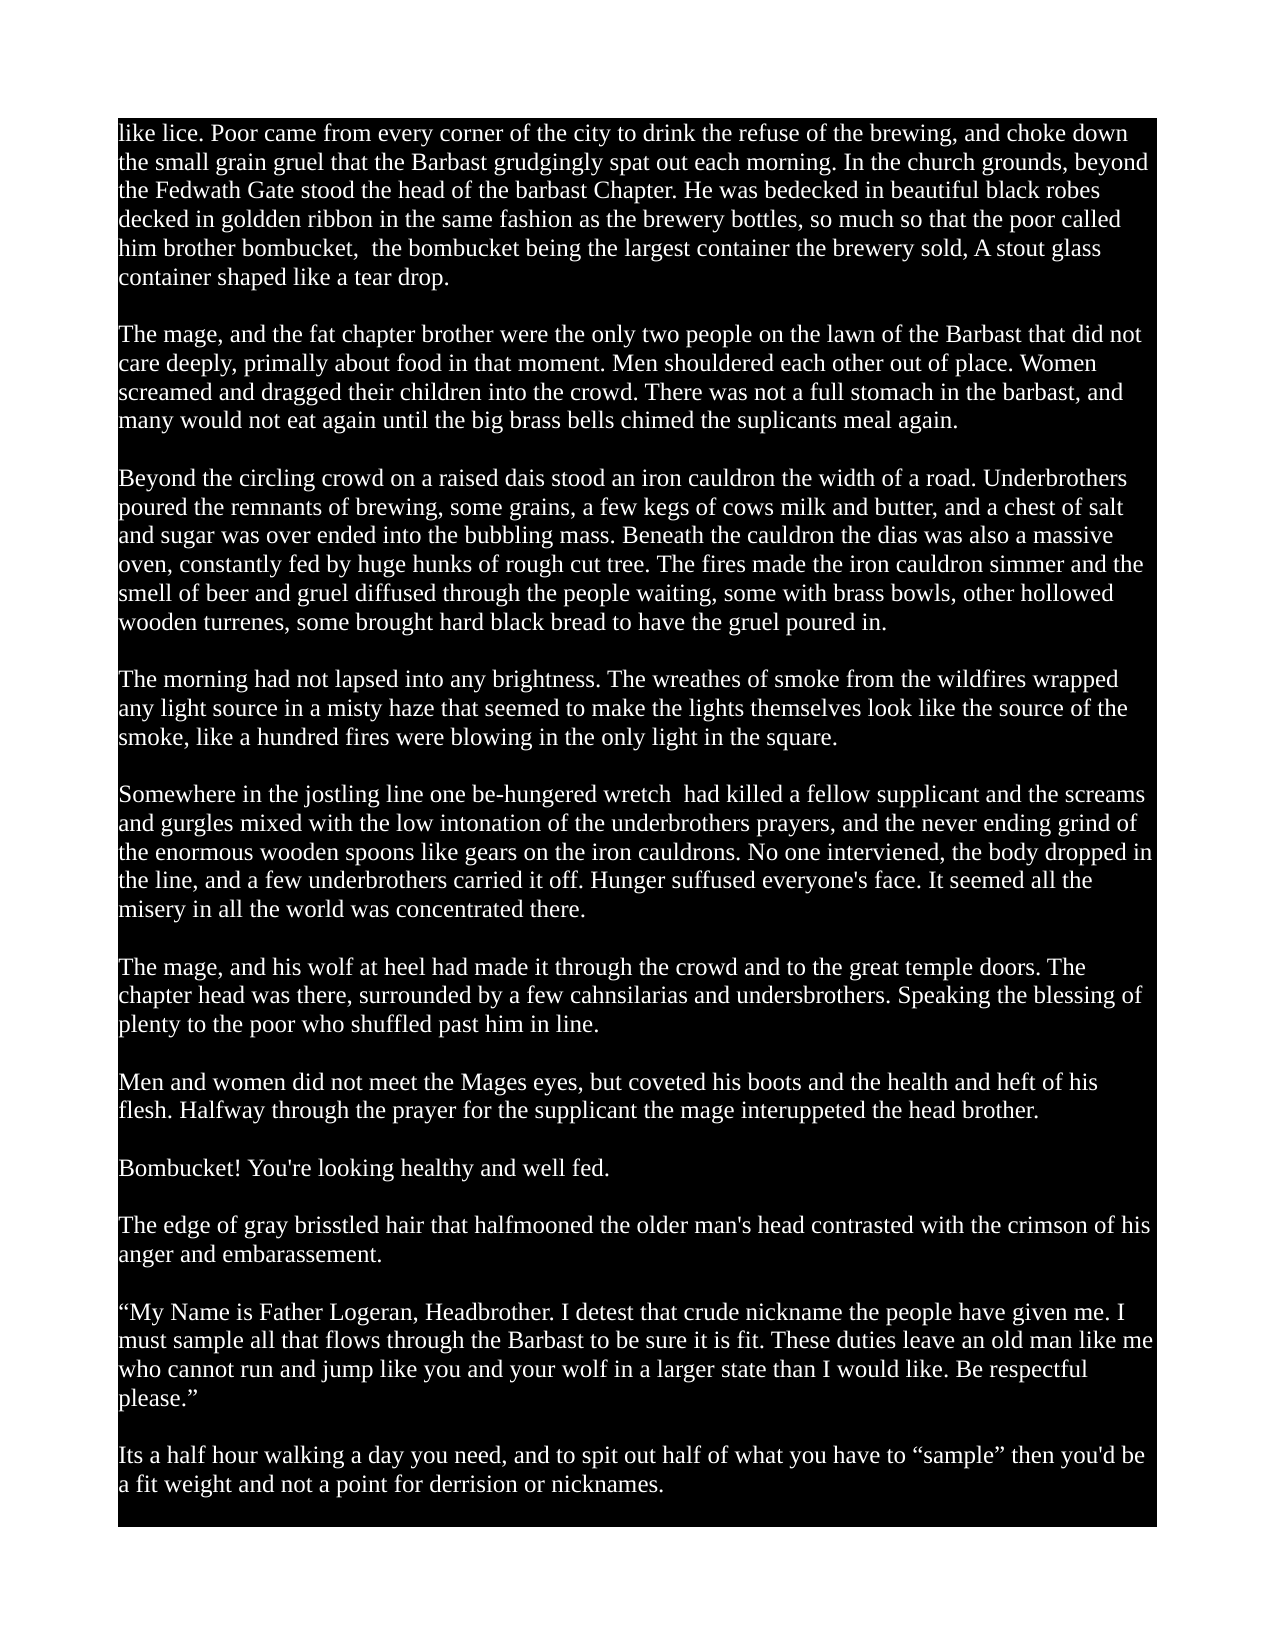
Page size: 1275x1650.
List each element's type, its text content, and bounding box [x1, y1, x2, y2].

text Bombucket! You're looking healthy and well fed. The edge of gray brisstled hair that halfmooned the older man's head contrasted with the crimson of his anger and embarassement. “My Name is Father Logeran, Headbrother. I detest that crude nickname the people have given me. I must sample all that flows through the Barbast to be sure it is fit. These duties leave an old man like me who cannot run and jump like you and your wolf in a larger state than I would like. Be respectful please.” Its a half hour walking a day you need, and to spit out half of what you have to “sample” then you'd be a fit weight and not a point for derrision or nicknames. [118, 1153, 1157, 1527]
text Beyond the circling crowd on a raised dais stood an iron cauldron the width of a road. Underbrothers poured the remnants of brewing, some grains, a few kegs of cows milk and butter, and a chest of salt and sugar was over ended into the bubbling mass. Beneath the cauldron the dias was also a massive oven, constantly fed by huge hunks of rough cut tree. The fires made the iron cauldron simmer and the smell of beer and gruel diffused through the people waiting, some with brass bowls, other hollowed wooden turrenes, some brought hard black bread to have the gruel poured in. The morning had not lapsed into any brightness. The wreathes of smoke from the wildfires wrapped any light source in a misty haze that seemed to make the lights themselves look like the source of the smoke, like a hundred fires were blowing in the only light in the square. Somewhere in the jostling line one be-hungered wretch had killed a fellow supplicant and the screams and gurgles mixed with the low intonation of the underbrothers prayers, and the never ending grind of the enormous wooden spoons like gears on the iron cauldrons. No one interviened, the body dropped in the line, and a few underbrothers carried it off. Hunger suffused everyone's face. It seemed all the misery in all the world was concentrated there. The mage, and his wolf at heel had made it through the crowd and to the great temple doors. The chapter head was there, surrounded by a few cahnsilarias and undersbrothers. Speaking the blessing of plenty to the poor who shuffled past him in line. Men and women did not meet the Mages eyes, but coveted his boots and the health and heft of his flesh. Halfway through the prayer for the supplicant the mage interuppeted the head brother. [118, 434, 1157, 1124]
text like lice. Poor came from every corner of the city to drink the refuse of the brewing, and choke down the small grain gruel that the Barbast grudgingly spat out each morning. In the church grounds, beyond the Fedwath Gate stood the head of the barbast Chapter. He was bedecked in beautiful black robes decked in goldden ribbon in the same fashion as the brewery bottles, so much so that the poor called him brother bombucket, the bombucket being the largest container the brewery sold, A stout glass container shaped like a tear drop. The mage, and the fat chapter brother were the only two people on the lawn of the Barbast that did not care deeply, primally about food in that moment. Men shouldered each other out of place. Women screamed and dragged their children into the crowd. There was not a full stomach in the barbast, and many would not eat again until the big brass bells chimed the suplicants meal again. [118, 118, 1157, 434]
